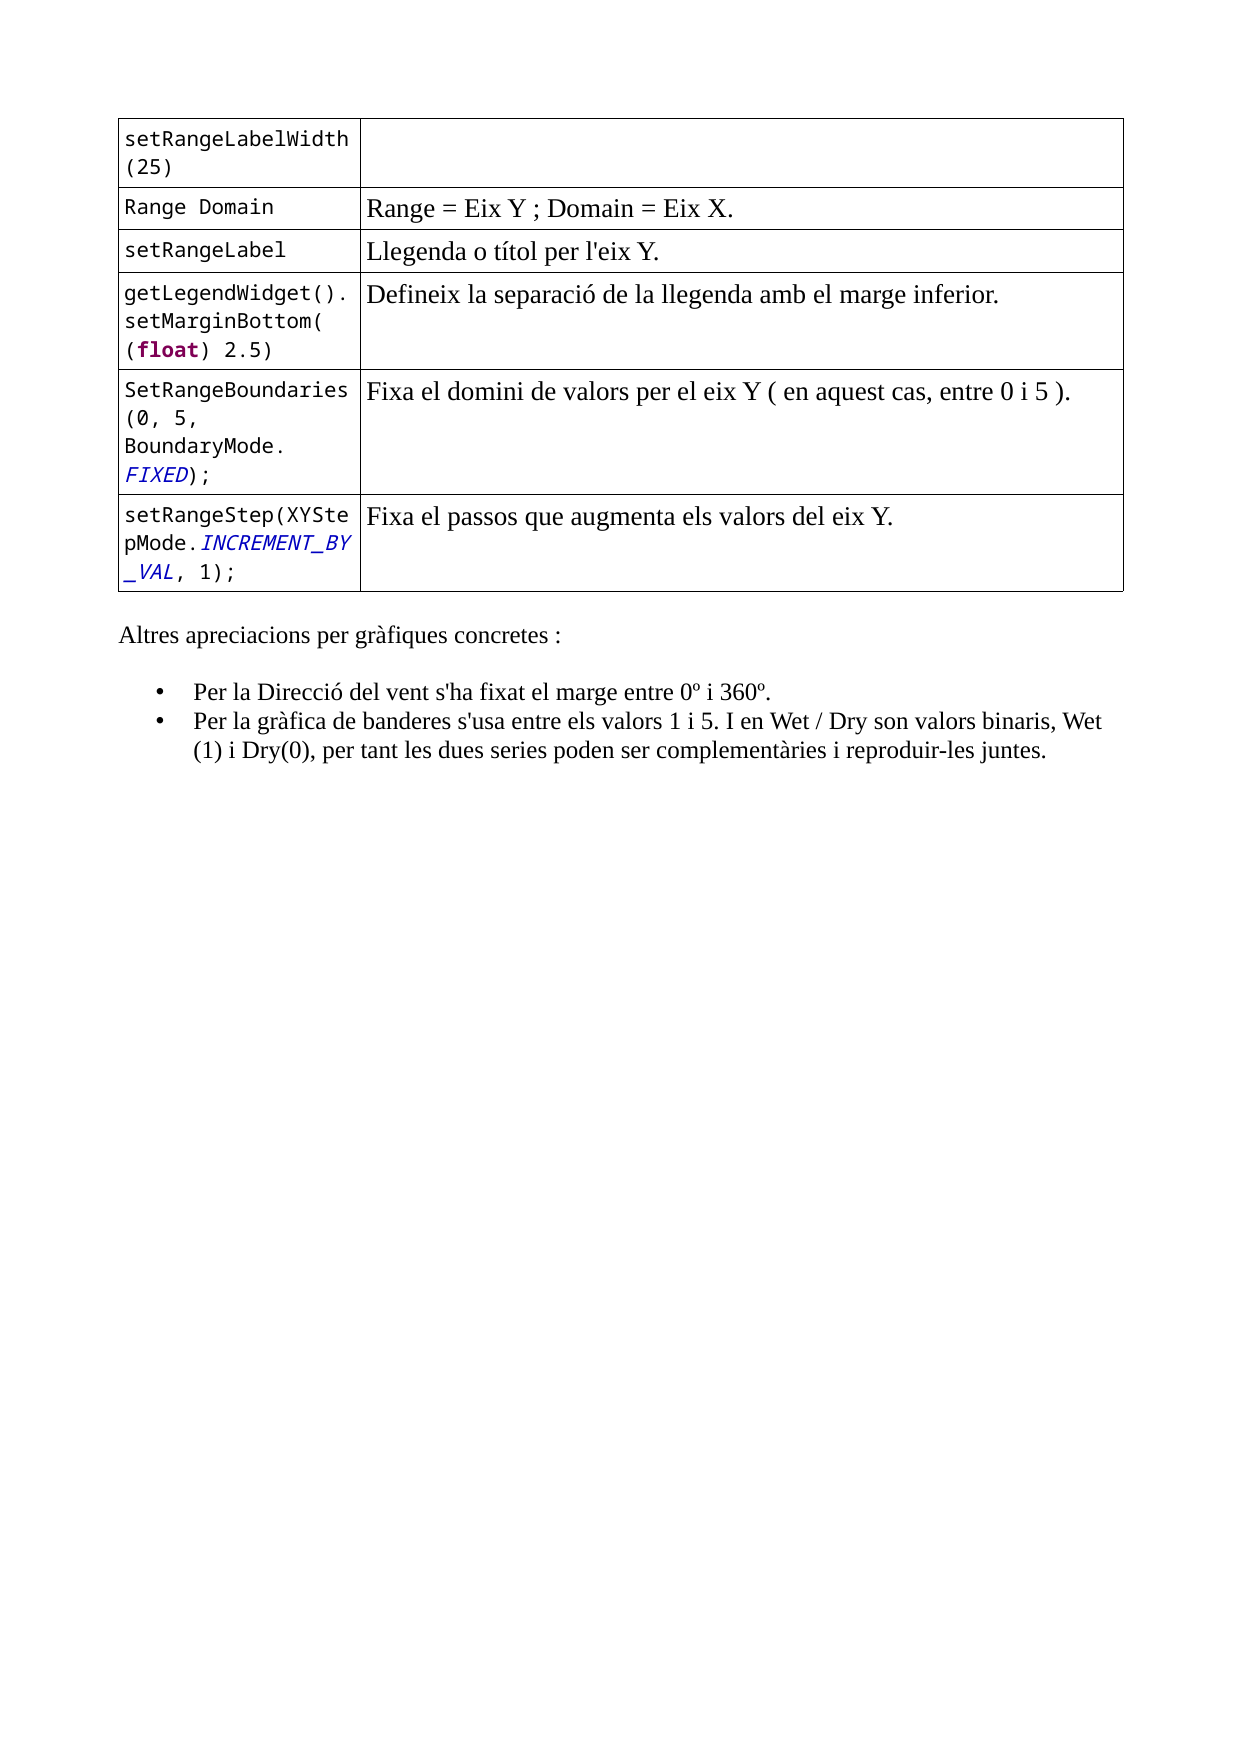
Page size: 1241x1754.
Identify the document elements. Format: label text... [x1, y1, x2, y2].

text Altres apreciacions per gràfiques concretes : [118, 620, 1122, 649]
table_cell setRangeStep(XYStepMode.INCREMENT_BY_VAL, 1); [119, 495, 360, 591]
table_cell getLegendWidget().setMarginBottom( (float) 2.5) [119, 273, 360, 369]
table_cell Fixa el passos que augmenta els valors del eix Y. [361, 495, 1123, 591]
table_cell Defineix la separació de la llegenda amb el marge inferior. [361, 273, 1123, 369]
table_cell setRangeLabelWidth(25) [119, 119, 360, 187]
table_cell [361, 119, 1123, 187]
list Per la Direcció del vent s'ha fixat el marge entre 0º i 360º. [156, 677, 1122, 706]
table_cell Fixa el domini de valors per el eix Y ( en aquest cas, entre 0 i 5 ). [361, 370, 1123, 494]
table_cell Range Domain [119, 188, 360, 229]
table_cell Range = Eix Y ; Domain = Eix X. [361, 188, 1123, 229]
table_cell setRangeLabel [119, 230, 360, 272]
table_cell Llegenda o títol per l'eix Y. [361, 230, 1123, 272]
list Per la gràfica de banderes s'usa entre els valors 1 i 5. I en Wet / Dry son valors binaris, Wet (1) i Dry(0), per tant les dues series poden ser complementàries i reproduir-les juntes. [156, 706, 1122, 764]
table_cell SetRangeBoundaries(0, 5, BoundaryMode. FIXED); [119, 370, 360, 494]
